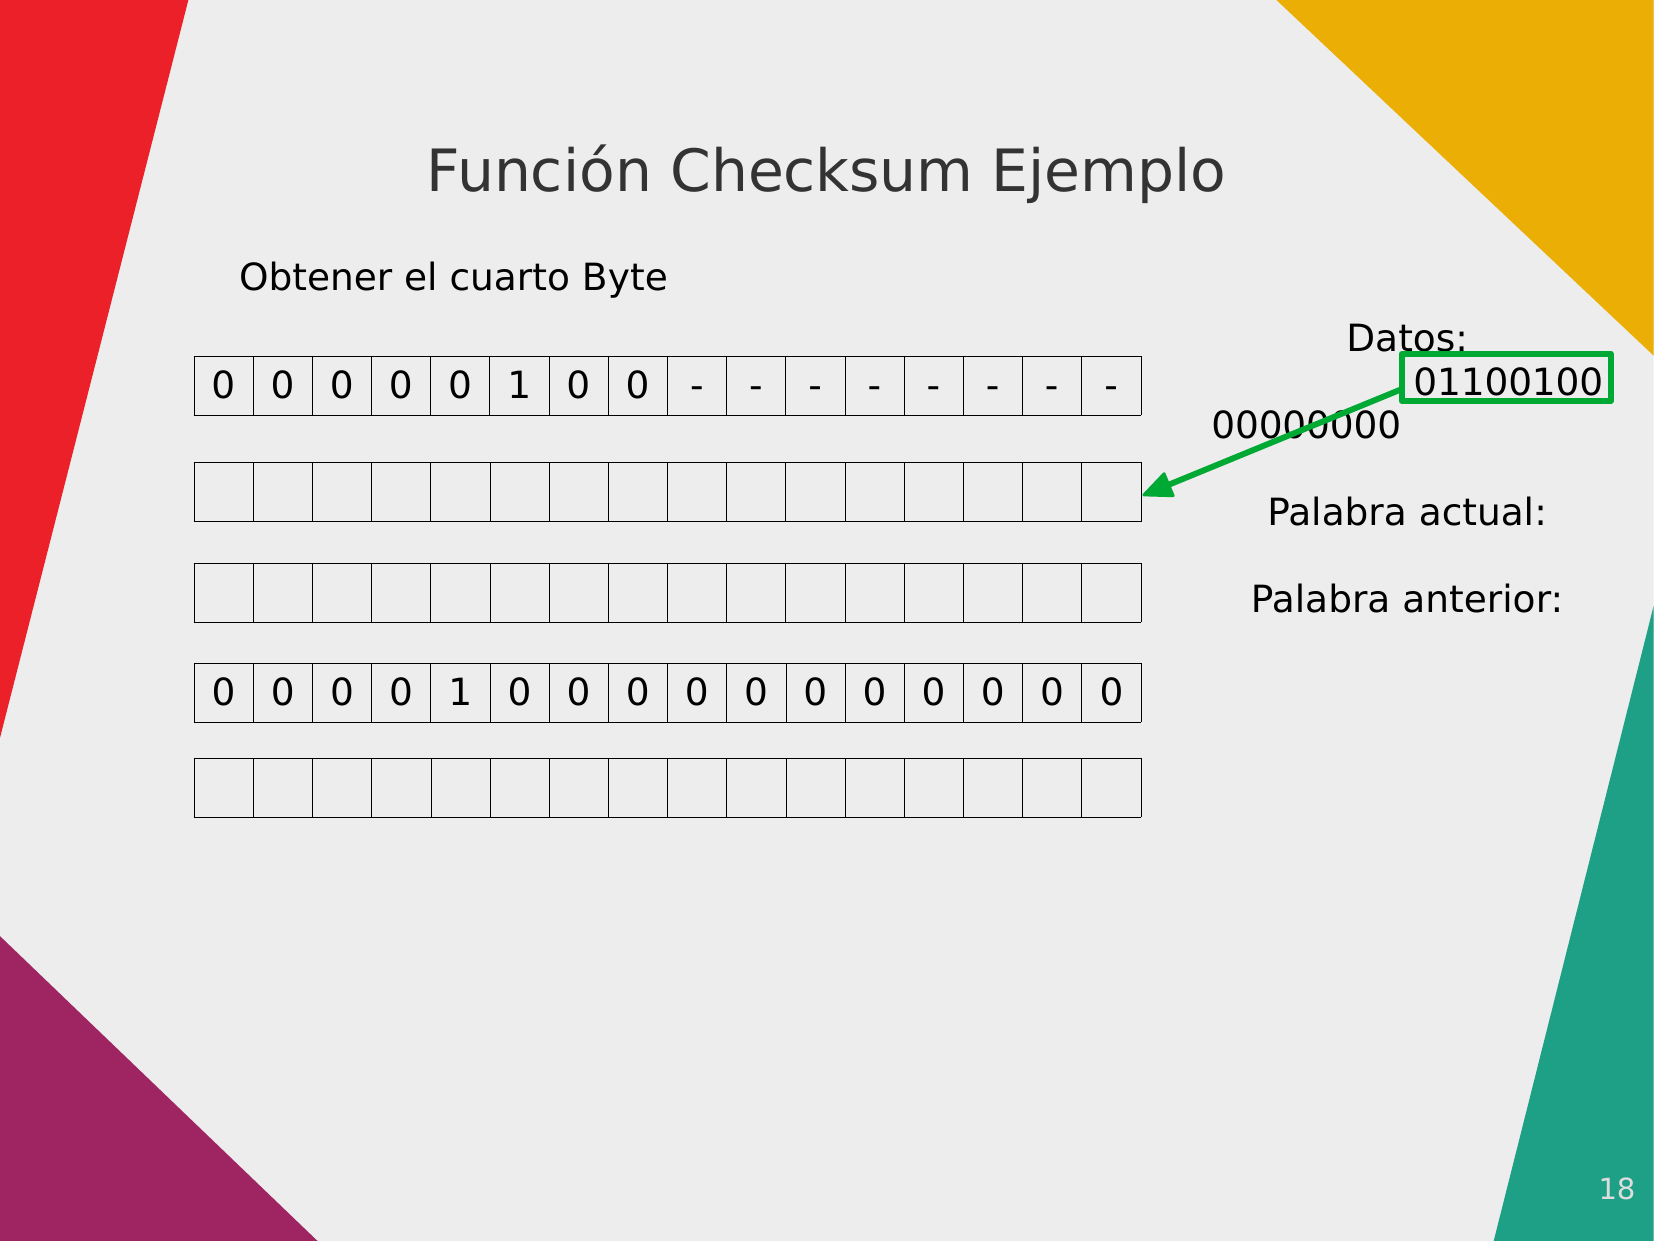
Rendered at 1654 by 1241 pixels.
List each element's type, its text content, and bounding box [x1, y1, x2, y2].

table_header [609, 759, 667, 817]
table_header 0 [787, 664, 845, 722]
table_header [195, 759, 253, 817]
table_header [313, 463, 371, 521]
table_header [846, 564, 904, 622]
table_header [431, 463, 490, 521]
table_header [787, 759, 845, 817]
table_header [964, 564, 1022, 622]
table_header [254, 759, 312, 817]
table_header [313, 564, 371, 622]
table_header 0 [254, 357, 312, 415]
text_box Datos: 01100100 00000000 Palabra actual: Palabra anterior: [1196, 309, 1619, 977]
table_header [609, 463, 667, 521]
table_header [668, 759, 726, 817]
table_header [195, 463, 253, 521]
table_header [846, 463, 904, 521]
table_header [786, 463, 845, 521]
table_header [905, 759, 963, 817]
table_header [550, 463, 608, 521]
table_header 0 [1082, 664, 1141, 722]
table_header [550, 564, 608, 622]
table_header [786, 564, 845, 622]
table_header [609, 564, 667, 622]
table_header - [1023, 357, 1081, 415]
table_header 0 [550, 357, 608, 415]
table_header [668, 564, 726, 622]
table_header [964, 759, 1022, 817]
table_header [1023, 759, 1081, 817]
table_header [1082, 463, 1141, 521]
table_header [431, 564, 490, 622]
table_header 0 [550, 664, 608, 722]
table_header [432, 759, 490, 817]
table_header 0 [372, 357, 430, 415]
table_header [372, 463, 430, 521]
table_header [195, 564, 253, 622]
table_header [372, 759, 431, 817]
table_header 0 [905, 664, 963, 722]
table_header [491, 463, 549, 521]
text_box Datos: 01100100 00000000 Palabra actual: Palabra anterior: [1405, 357, 1608, 398]
table_header - [727, 357, 785, 415]
table_header 0 [254, 664, 312, 722]
table_header [254, 564, 312, 622]
table_header 1 [490, 357, 549, 415]
table_header [727, 759, 786, 817]
table_header [727, 463, 785, 521]
table_header - [1082, 357, 1141, 415]
table_header [491, 564, 549, 622]
table_header 0 [372, 664, 430, 722]
table_header [1082, 564, 1141, 622]
table_header 0 [491, 664, 549, 722]
table_header 0 [668, 664, 726, 722]
table_header 0 [727, 664, 786, 722]
table_header 0 [195, 664, 253, 722]
table_header [905, 463, 963, 521]
table_header 0 [313, 664, 371, 722]
table_header - [668, 357, 726, 415]
table_header 0 [195, 357, 253, 415]
title Función Checksum Ejemplo [114, 73, 1539, 271]
table_header [727, 564, 785, 622]
table_header [905, 564, 963, 622]
table_header [254, 463, 312, 521]
table_header [1023, 463, 1081, 521]
table_header [372, 564, 430, 622]
table_header - [786, 357, 845, 415]
table_header 0 [609, 357, 667, 415]
table_header [964, 463, 1022, 521]
table_header [550, 759, 608, 817]
table_header [668, 463, 726, 521]
table_header - [846, 357, 904, 415]
table_header [1023, 564, 1081, 622]
table_header - [964, 357, 1022, 415]
text_box Obtener el cuarto Byte [224, 248, 1134, 350]
table_header 0 [313, 357, 371, 415]
table_header 0 [609, 664, 667, 722]
table_header 0 [964, 664, 1022, 722]
table_header 0 [431, 357, 489, 415]
table_header - [905, 357, 963, 415]
table_header [491, 759, 549, 817]
table_header 0 [846, 664, 904, 722]
table_header [313, 759, 371, 817]
table_header [846, 759, 904, 817]
table_header [1082, 759, 1141, 817]
table_header 1 [431, 664, 490, 722]
table_header 0 [1023, 664, 1081, 722]
